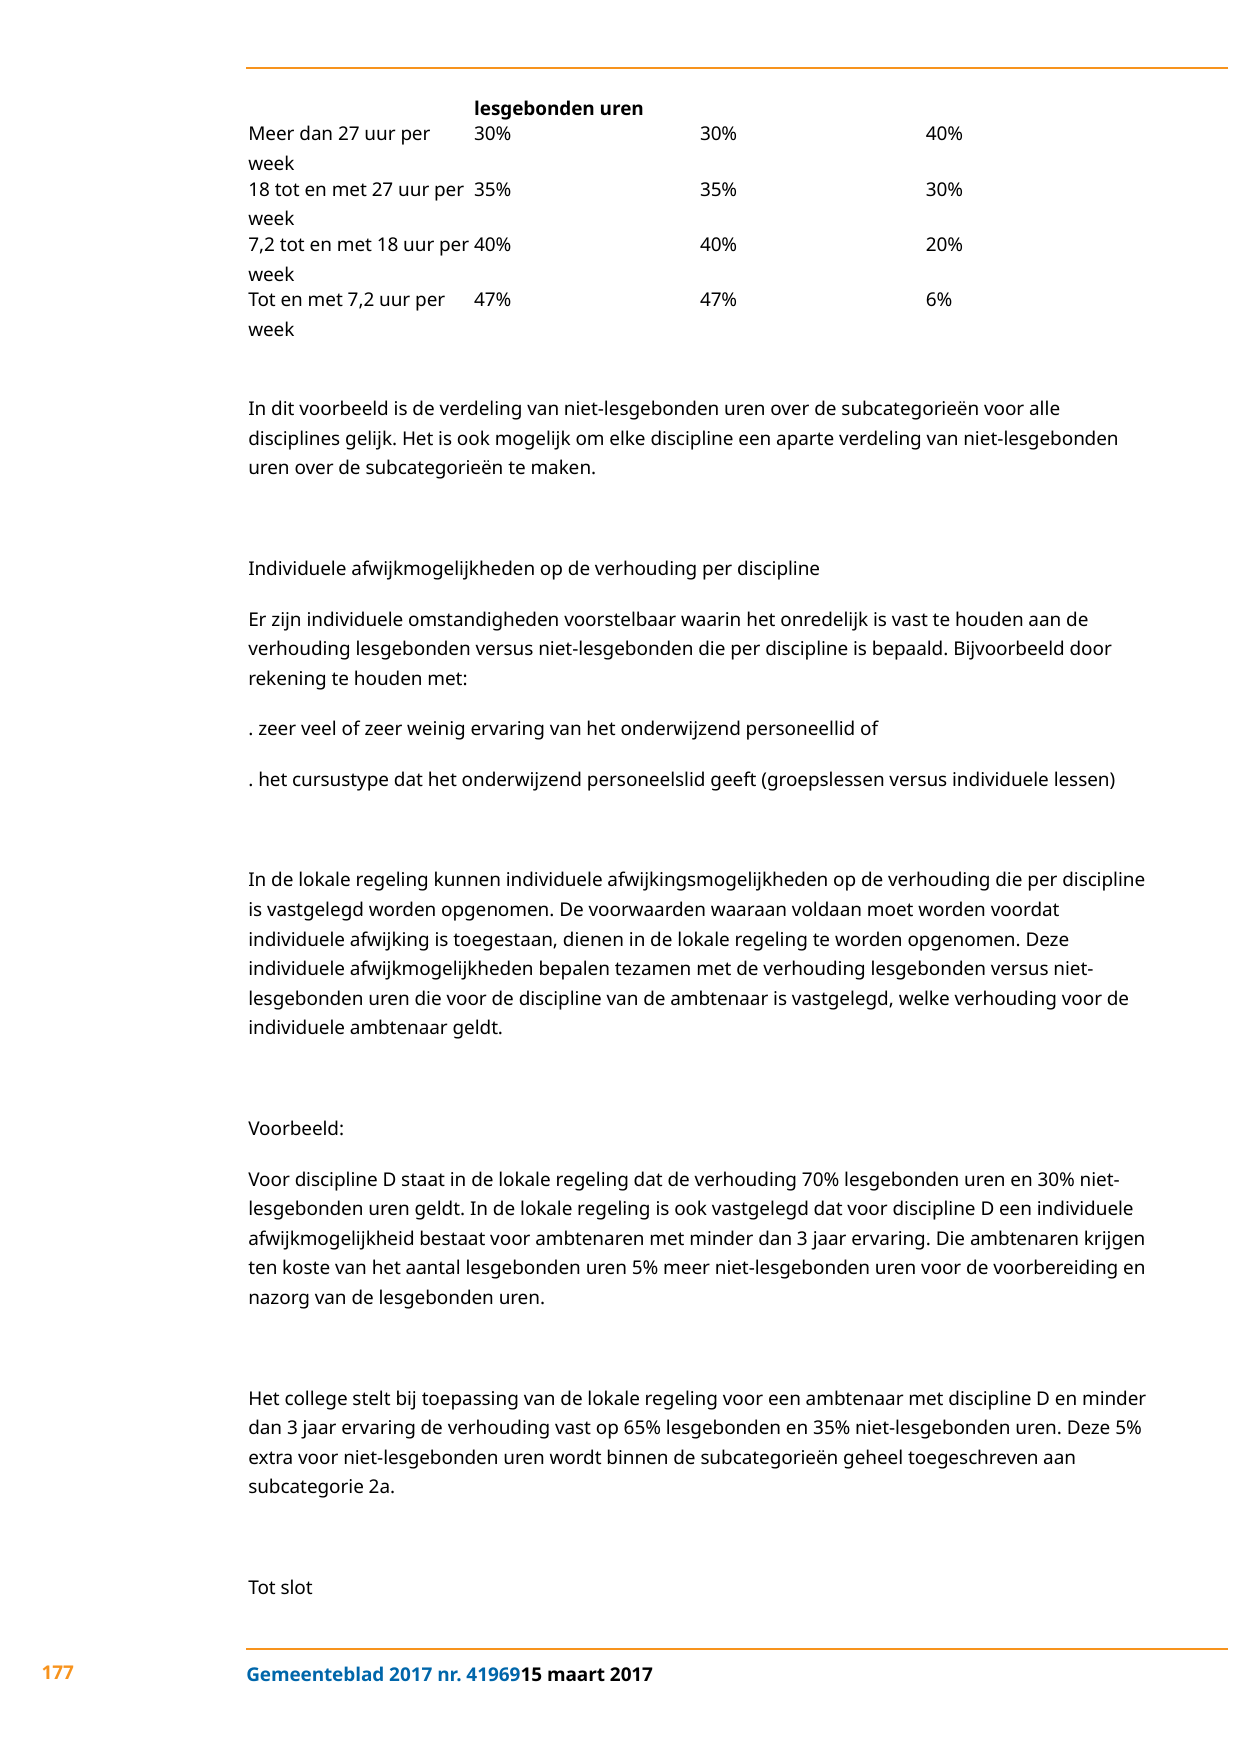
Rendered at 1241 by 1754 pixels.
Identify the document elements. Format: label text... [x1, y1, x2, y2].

table_header [700, 95, 926, 121]
table_cell 40% [474, 231, 700, 286]
picture [41, 47, 231, 172]
table_cell Meer dan 27 uur per week [248, 121, 474, 176]
text Voor discipline D staat in de lokale regeling dat de verhouding 70% lesgebonden uren en 30% niet-lesgebonden uren geldt. In de lokale regeling is ook vastgelegd dat voor discipline D een individuele afwijkmogelijkheid bestaat voor ambtenaren met minder dan 3 jaar ervaring. Die ambtenaren krijgen ten koste van het aantal lesgebonden uren 5% meer niet-lesgebonden uren voor de voorbereiding en nazorg van de lesgebonden uren. [248, 1166, 1152, 1310]
text Voorbeeld: [248, 1115, 1152, 1141]
table_cell 30% [474, 121, 700, 176]
table_cell 6% [926, 286, 1152, 342]
text Er zijn individuele omstandigheden voorstelbaar waarin het onredelijk is vast te houden aan de verhouding lesgebonden versus niet-lesgebonden die per discipline is bepaald. Bijvoorbeeld door rekening te houden met: [248, 606, 1152, 691]
table_header [926, 95, 1152, 121]
table_header [248, 95, 474, 121]
table_cell 18 tot en met 27 uur per week [248, 176, 474, 231]
text Tot slot [248, 1574, 1152, 1600]
text . het cursustype dat het onderwijzend personeelslid geeft (groepslessen versus individuele lessen) [248, 766, 1152, 792]
text Individuele afwijkmogelijkheden op de verhouding per discipline [248, 555, 1152, 581]
table_cell 35% [474, 176, 700, 231]
table_cell 40% [926, 121, 1152, 176]
text Het college stelt bij toepassing van de lokale regeling voor een ambtenaar met discipline D en minder dan 3 jaar ervaring de verhouding vast op 65% lesgebonden en 35% niet-lesgebonden uren. Deze 5% extra voor niet-lesgebonden uren wordt binnen de subcategorieën geheel toegeschreven aan subcategorie 2a. [248, 1385, 1152, 1499]
text In dit voorbeeld is de verdeling van niet-lesgebonden uren over de subcategorieën voor alle disciplines gelijk. Het is ook mogelijk om elke discipline een aparte verdeling van niet-lesgebonden uren over de subcategorieën te maken. [248, 395, 1152, 480]
table_cell 7,2 tot en met 18 uur per week [248, 231, 474, 286]
table_cell 35% [700, 176, 926, 231]
text . zeer veel of zeer weinig ervaring van het onderwijzend personeellid of [248, 715, 1152, 741]
table_cell 47% [700, 286, 926, 342]
text In de lokale regeling kunnen individuele afwijkingsmogelijkheden op de verhouding die per discipline is vastgelegd worden opgenomen. De voorwaarden waaraan voldaan moet worden voordat individuele afwijking is toegestaan, dienen in de lokale regeling te worden opgenomen. Deze individuele afwijkmogelijkheden bepalen tezamen met de verhouding lesgebonden versus niet-lesgebonden uren die voor de discipline van de ambtenaar is vastgelegd, welke verhouding voor de individuele ambtenaar geldt. [248, 867, 1152, 1040]
table_cell 40% [700, 231, 926, 286]
table_cell Tot en met 7,2 uur per week [248, 286, 474, 342]
table_cell 20% [926, 231, 1152, 286]
table_cell 30% [926, 176, 1152, 231]
table_cell 47% [474, 286, 700, 342]
table_cell 30% [700, 121, 926, 176]
table_header lesgebonden uren [474, 95, 700, 121]
